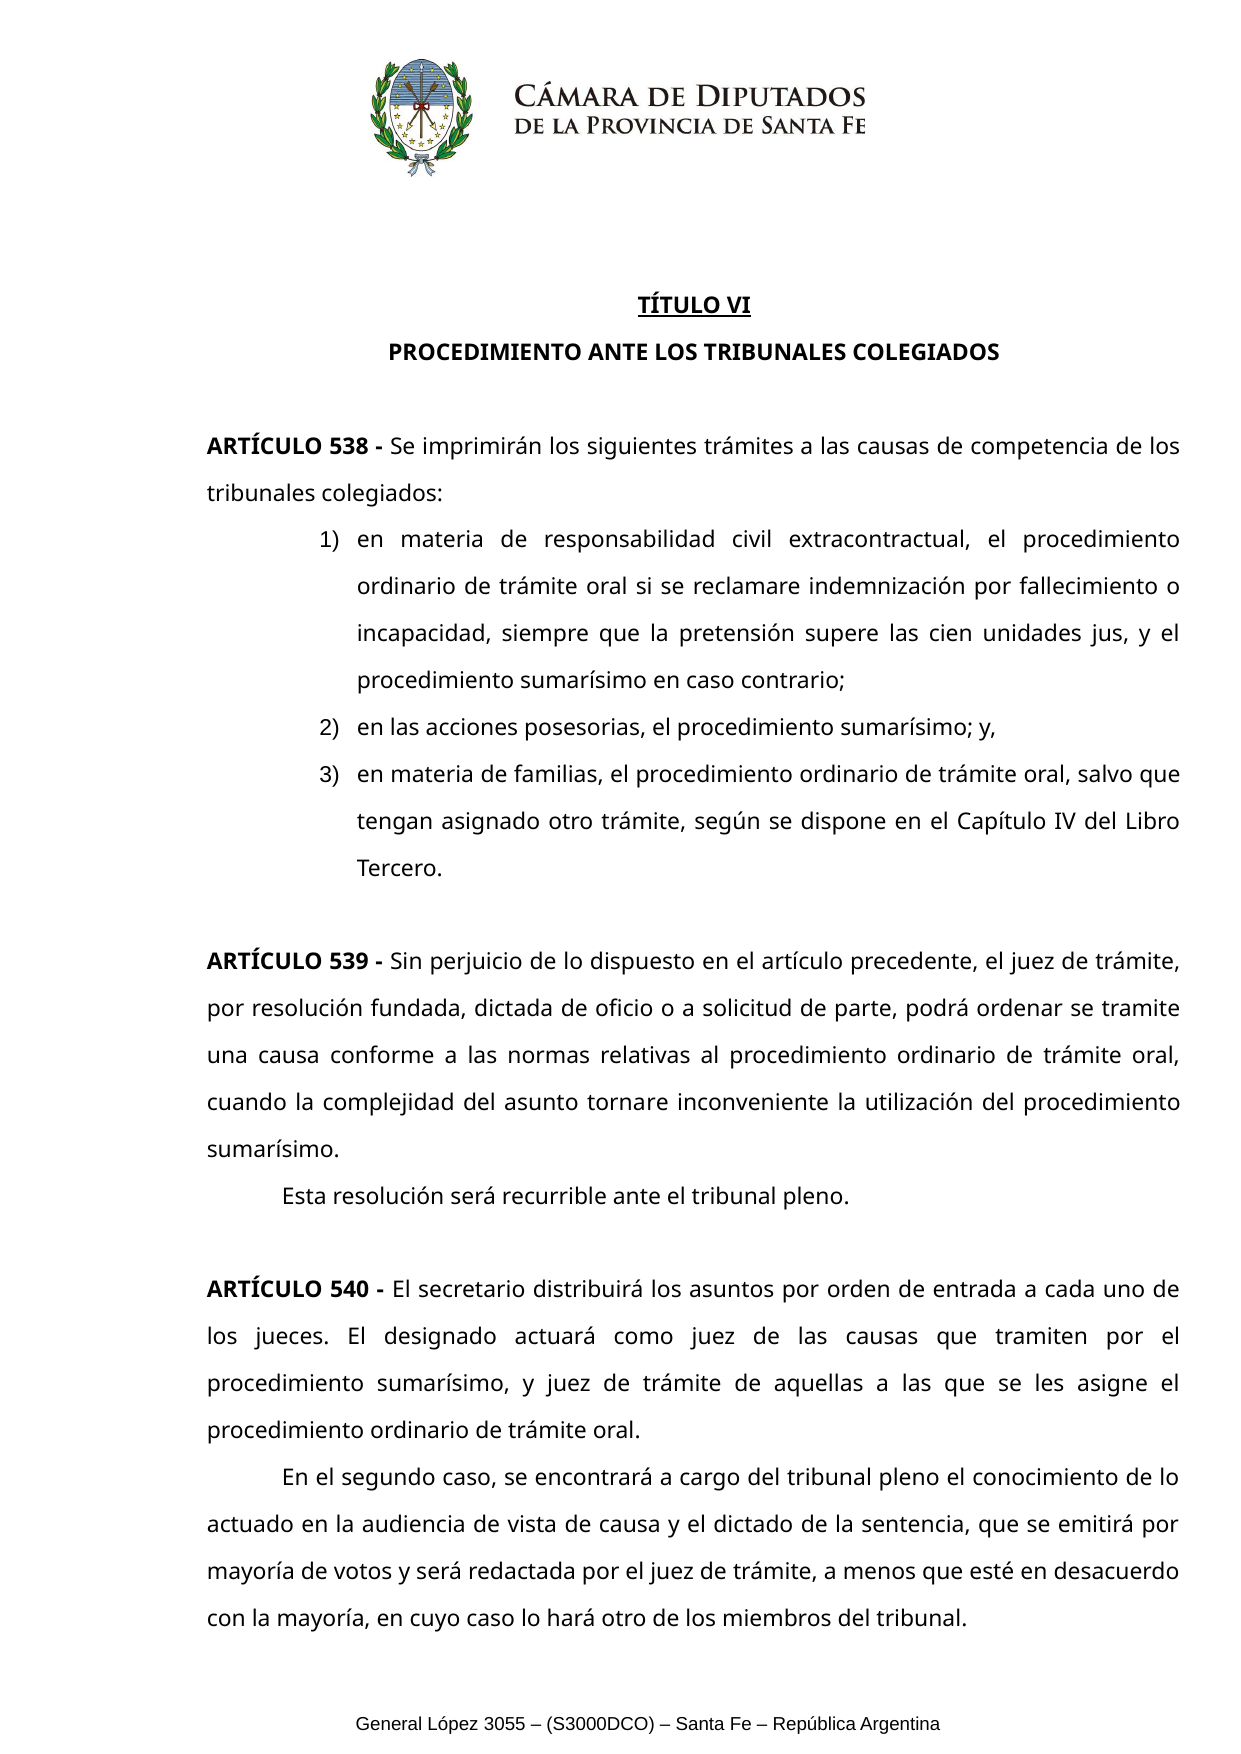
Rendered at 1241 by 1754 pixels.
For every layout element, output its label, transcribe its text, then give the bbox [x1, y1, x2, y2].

list en materia de familias, el procedimiento ordinario de trámite oral, salvo que tengan asignado otro trámite, según se dispone en el Capítulo IV del Libro Tercero. [319, 758, 1181, 883]
text TÍTULO VI [207, 289, 1181, 320]
picture [370, 59, 866, 181]
list en las acciones posesorias, el procedimiento sumarísimo; y, [319, 711, 1181, 742]
text En el segundo caso, se encontrará a cargo del tribunal pleno el conocimiento de lo actuado en la audiencia de vista de causa y el dictado de la sentencia, que se emitirá por mayoría de votos y será redactada por el juez de trámite, a menos que esté en desacuerdo con la mayoría, en cuyo caso lo hará otro de los miembros del tribunal. [207, 1461, 1181, 1633]
list en materia de responsabilidad civil extracontractual, el procedimiento ordinario de trámite oral si se reclamare indemnización por fallecimiento o incapacidad, siempre que la pretensión supere las cien unidades jus, y el procedimiento sumarísimo en caso contrario; [319, 523, 1181, 695]
text ARTÍCULO 538 - Se imprimirán los siguientes trámites a las causas de competencia de los tribunales colegiados: [207, 430, 1181, 508]
text PROCEDIMIENTO ANTE LOS TRIBUNALES COLEGIADOS [207, 336, 1181, 367]
text ARTÍCULO 539 - Sin perjuicio de lo dispuesto en el artículo precedente, el juez de trámite, por resolución fundada, dictada de oficio o a solicitud de parte, podrá ordenar se tramite una causa conforme a las normas relativas al procedimiento ordinario de trámite oral, cuando la complejidad del asunto tornare inconveniente la utilización del procedimiento sumarísimo. [207, 945, 1181, 1164]
text ARTÍCULO 540 - El secretario distribuirá los asuntos por orden de entrada a cada uno de los jueces. El designado actuará como juez de las causas que tramiten por el procedimiento sumarísimo, y juez de trámite de aquellas a las que se les asigne el procedimiento ordinario de trámite oral. [207, 1273, 1181, 1445]
text Esta resolución será recurrible ante el tribunal pleno. [207, 1180, 1181, 1211]
